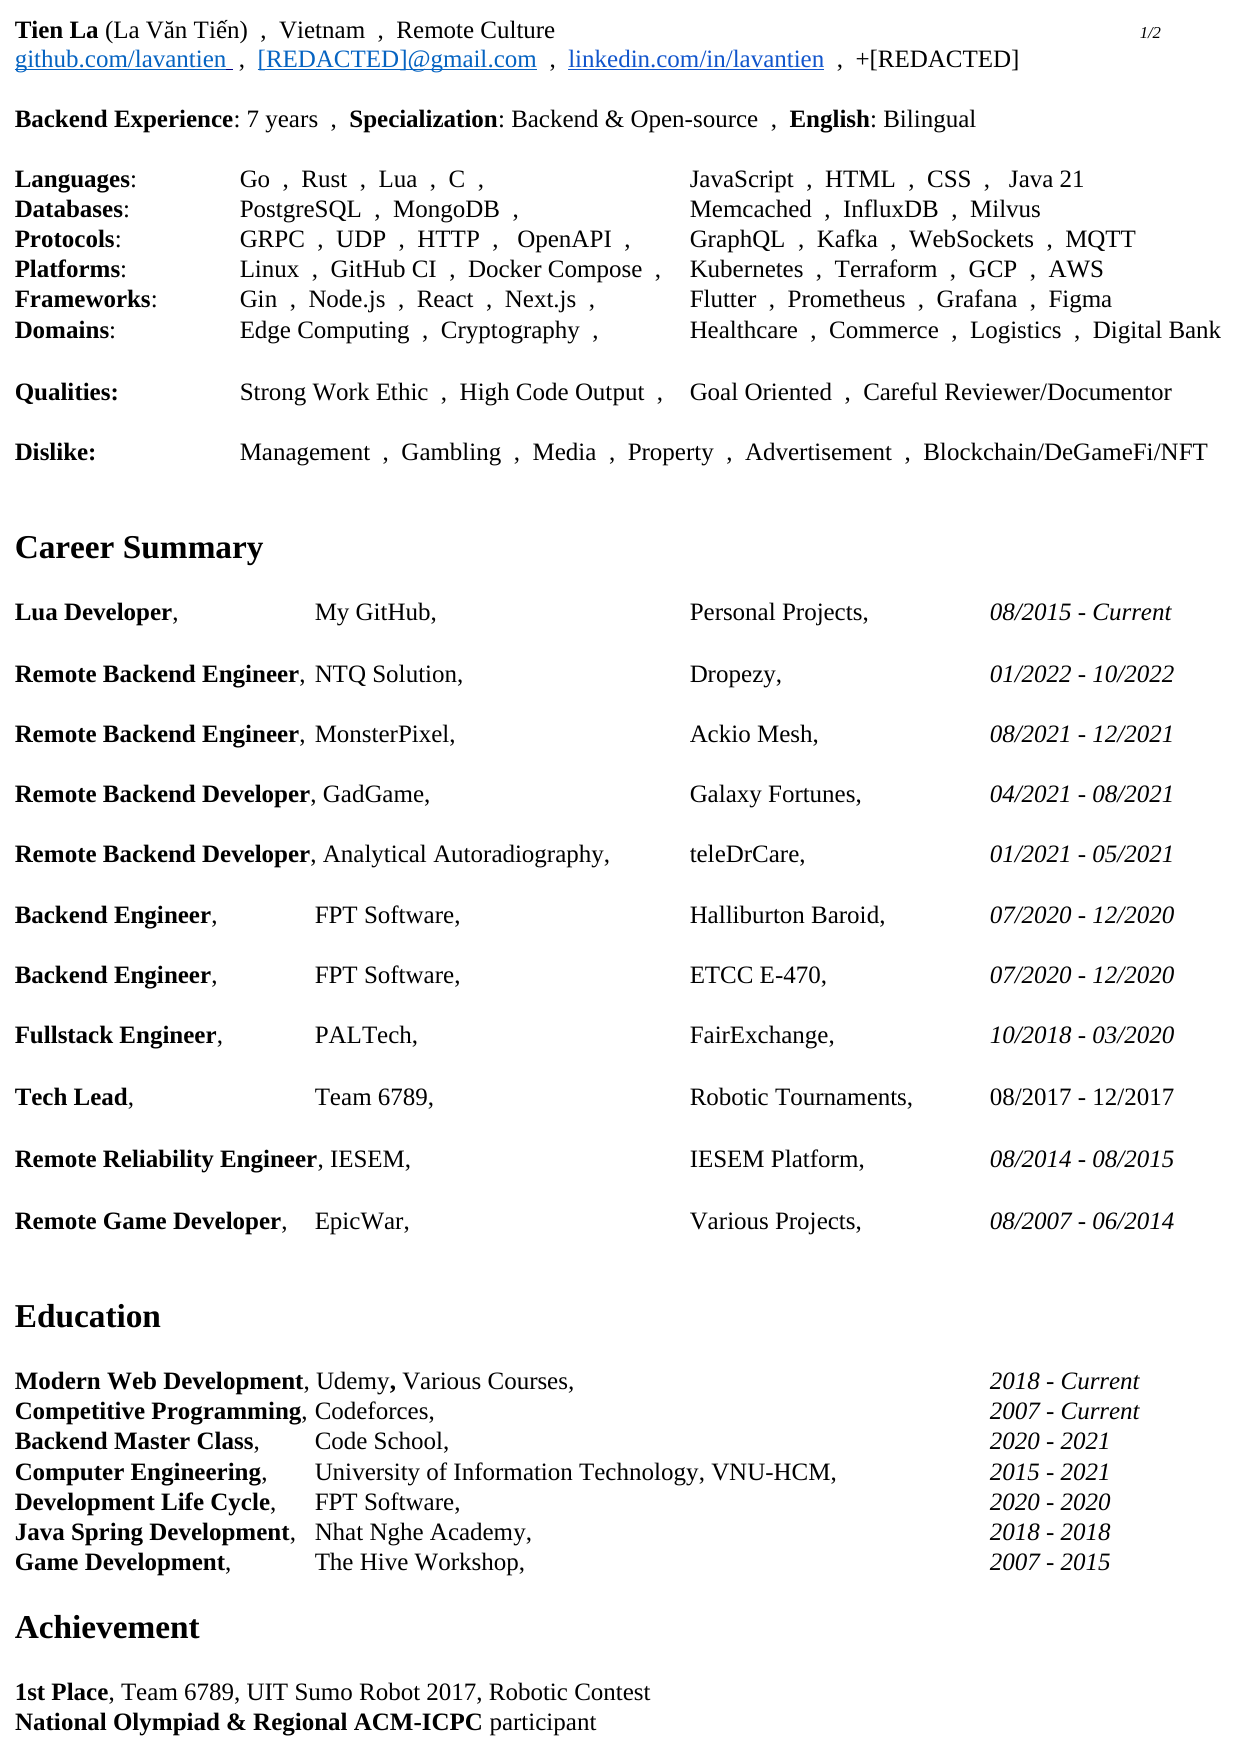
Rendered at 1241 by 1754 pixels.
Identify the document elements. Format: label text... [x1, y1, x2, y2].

text Tien La (La Văn Tiến) , Vietnam , Remote Culture 1/2 github.com/lavantien , [REDACTED]@gmail.com , linkedin.com/in/lavantien , +[REDACTED] [14, 15, 1225, 72]
text Qualities: Strong Work Ethic , High Code Output , Goal Oriented , Careful Reviewer/Documentor [14, 377, 1225, 405]
text Lua Developer, My GitHub, Personal Projects, 08/2015 - Current [14, 597, 1225, 626]
text Backend Master Class, Code School, 2020 - 2021 [14, 1426, 1225, 1455]
text Career Summary [14, 527, 1225, 566]
text Remote Backend Developer, Analytical Autoradiography, teleDrCare, 01/2021 - 05/2021 [14, 839, 1225, 868]
text Education [14, 1296, 1225, 1335]
text Dislike: Management , Gambling , Media , Property , Advertisement , Blockchain/DeGameFi/NFT [14, 437, 1225, 466]
text Remote Reliability Engineer, IESEM, IESEM Platform, 08/2014 - 08/2015 [14, 1144, 1225, 1173]
text Remote Game Developer, EpicWar, Various Projects, 08/2007 - 06/2014 [14, 1206, 1225, 1235]
text Remote Backend Developer, GadGame, Galaxy Fortunes, 04/2021 - 08/2021 [14, 779, 1225, 808]
text Remote Backend Engineer, NTQ Solution, Dropezy, 01/2022 - 10/2022 [14, 659, 1225, 688]
text Achievement [14, 1607, 1225, 1645]
text 1st Place, Team 6789, UIT Sumo Robot 2017, Robotic Contest [14, 1677, 1225, 1706]
text Game Development, The Hive Workshop, 2007 - 2015 [14, 1547, 1225, 1576]
text Platforms: Linux , GitHub CI , Docker Compose , Kubernetes , Terraform , GCP , AWS [14, 254, 1225, 283]
text Protocols: GRPC , UDP , HTTP , OpenAPI , GraphQL , Kafka , WebSockets , MQTT [14, 224, 1225, 253]
text Fullstack Engineer, PALTech, FairExchange, 10/2018 - 03/2020 [14, 1020, 1225, 1049]
text Remote Backend Engineer, MonsterPixel, Ackio Mesh, 08/2021 - 12/2021 [14, 719, 1225, 748]
text Frameworks: Gin , Node.js , React , Next.js , Flutter , Prometheus , Grafana , Figma [14, 284, 1225, 313]
text Computer Engineering, University of Information Technology, VNU-HCM, 2015 - 2021 [14, 1457, 1225, 1485]
text Competitive Programming, Codeforces, 2007 - Current [14, 1396, 1225, 1425]
text Domains: Edge Computing , Cryptography , Healthcare , Commerce , Logistics , Digital Bank [14, 315, 1225, 343]
text Backend Engineer, FPT Software, ETCC E-470, 07/2020 - 12/2020 [14, 960, 1225, 989]
text Modern Web Development, Udemy, Various Courses, 2018 - Current [14, 1366, 1225, 1395]
text Java Spring Development, Nhat Nghe Academy, 2018 - 2018 [14, 1517, 1225, 1546]
text Development Life Cycle, FPT Software, 2020 - 2020 [14, 1487, 1225, 1515]
text Databases: PostgreSQL , MongoDB , Memcached , InfluxDB , Milvus [14, 194, 1225, 223]
text Backend Engineer, FPT Software, Halliburton Baroid, 07/2020 - 12/2020 [14, 900, 1225, 928]
text Languages: Go , Rust , Lua , C , JavaScript , HTML , CSS , Java 21 [14, 164, 1225, 193]
text Tech Lead, Team 6789, Robotic Tournaments, 08/2017 - 12/2017 [14, 1082, 1225, 1111]
text National Olympiad & Regional ACM-ICPC participant [15, 1707, 1225, 1736]
text Backend Experience: 7 years , Specialization: Backend & Open-source , English: Bilingual [14, 104, 1225, 133]
